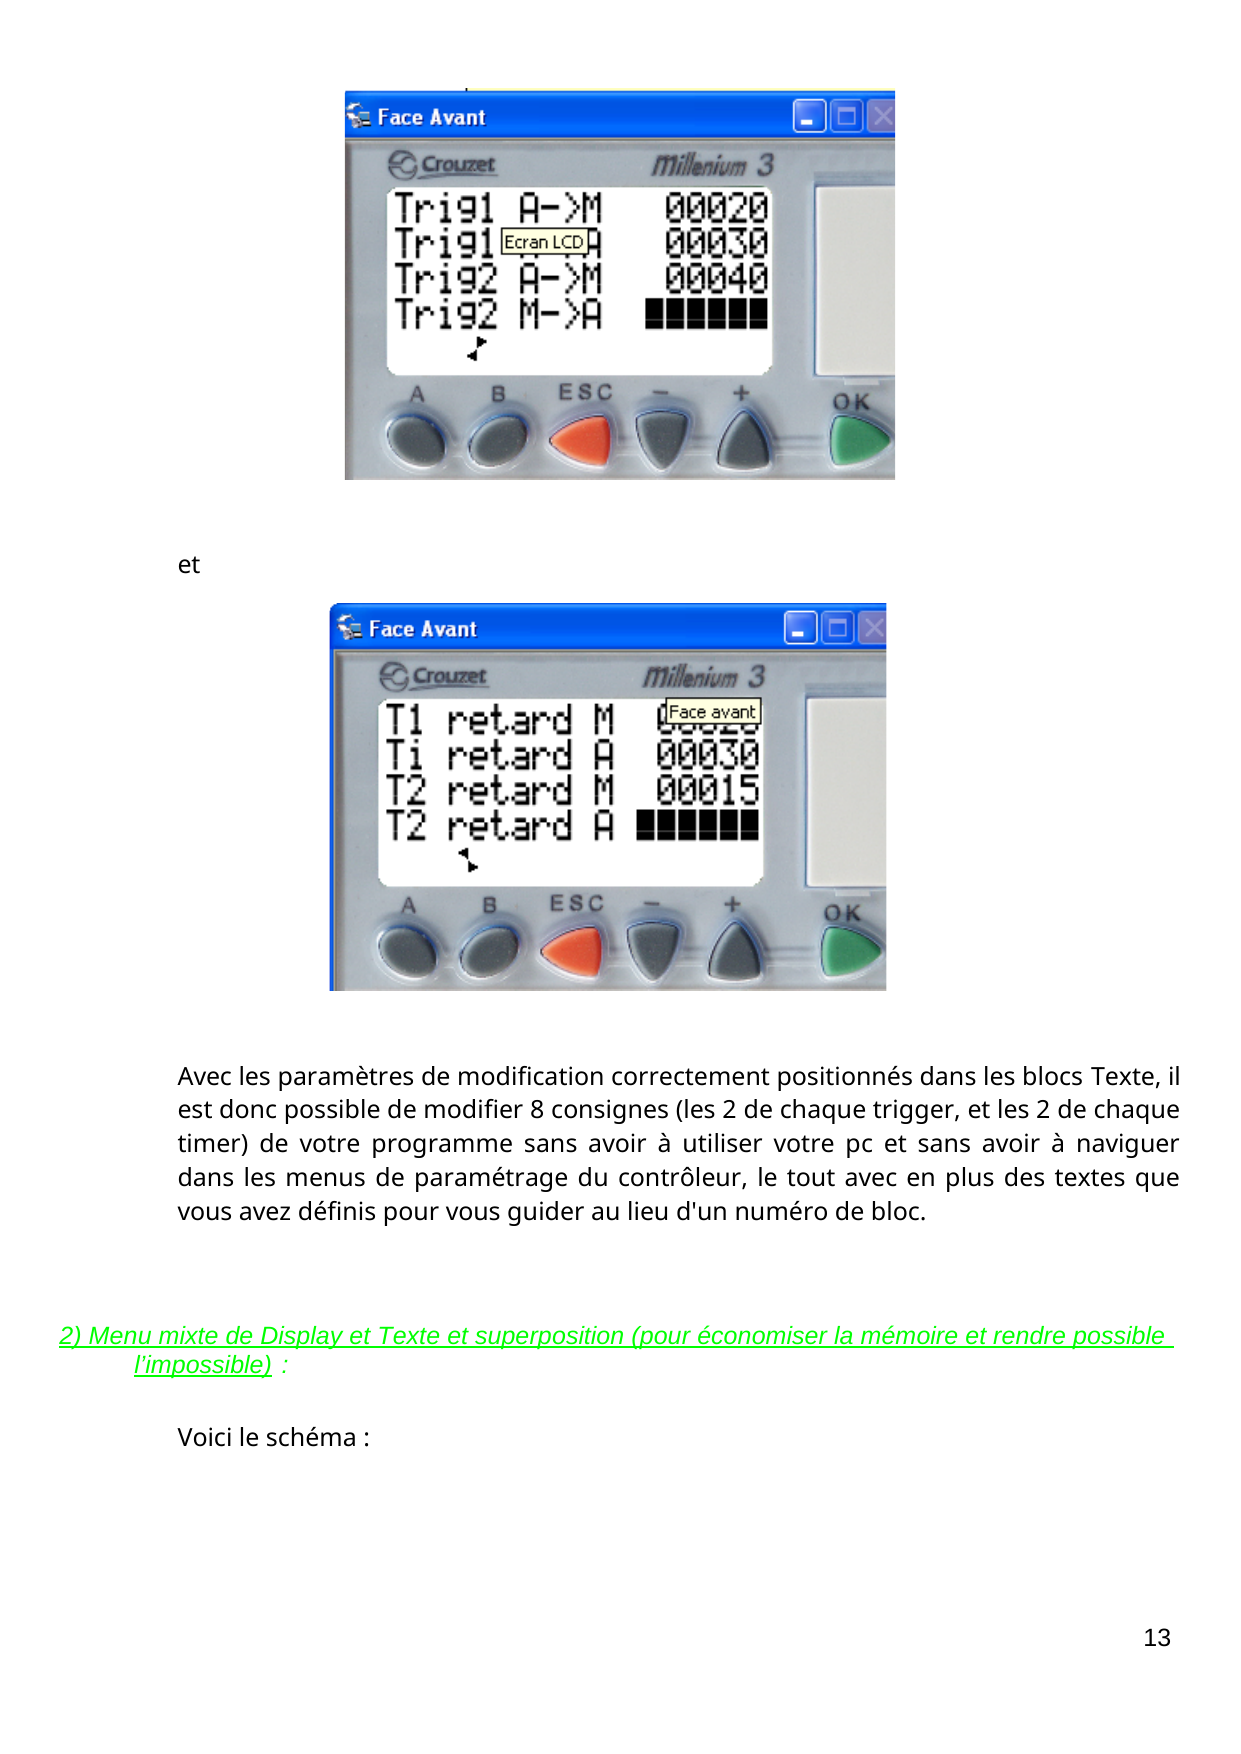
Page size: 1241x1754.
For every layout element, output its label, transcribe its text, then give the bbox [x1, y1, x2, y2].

text et [177, 547, 1181, 581]
text Avec les paramètres de modification correctement positionnés dans les blocs Texte, il est donc possible de modifier 8 consignes (les 2 de chaque trigger, et les 2 de chaque timer) de votre programme sans avoir à utiliser votre pc et sans avoir à naviguer dans les menus de paramétrage du contrôleur, le tout avec en plus des textes que vous avez définis pour vous guider au lieu d'un numéro de bloc. [177, 1058, 1181, 1228]
subtitle 2) Menu mixte de Display et Texte et superposition (pour économiser la mémoire et rendre possible l’impossible) : [59, 1321, 1181, 1379]
text Voici le schéma : [177, 1419, 1181, 1453]
